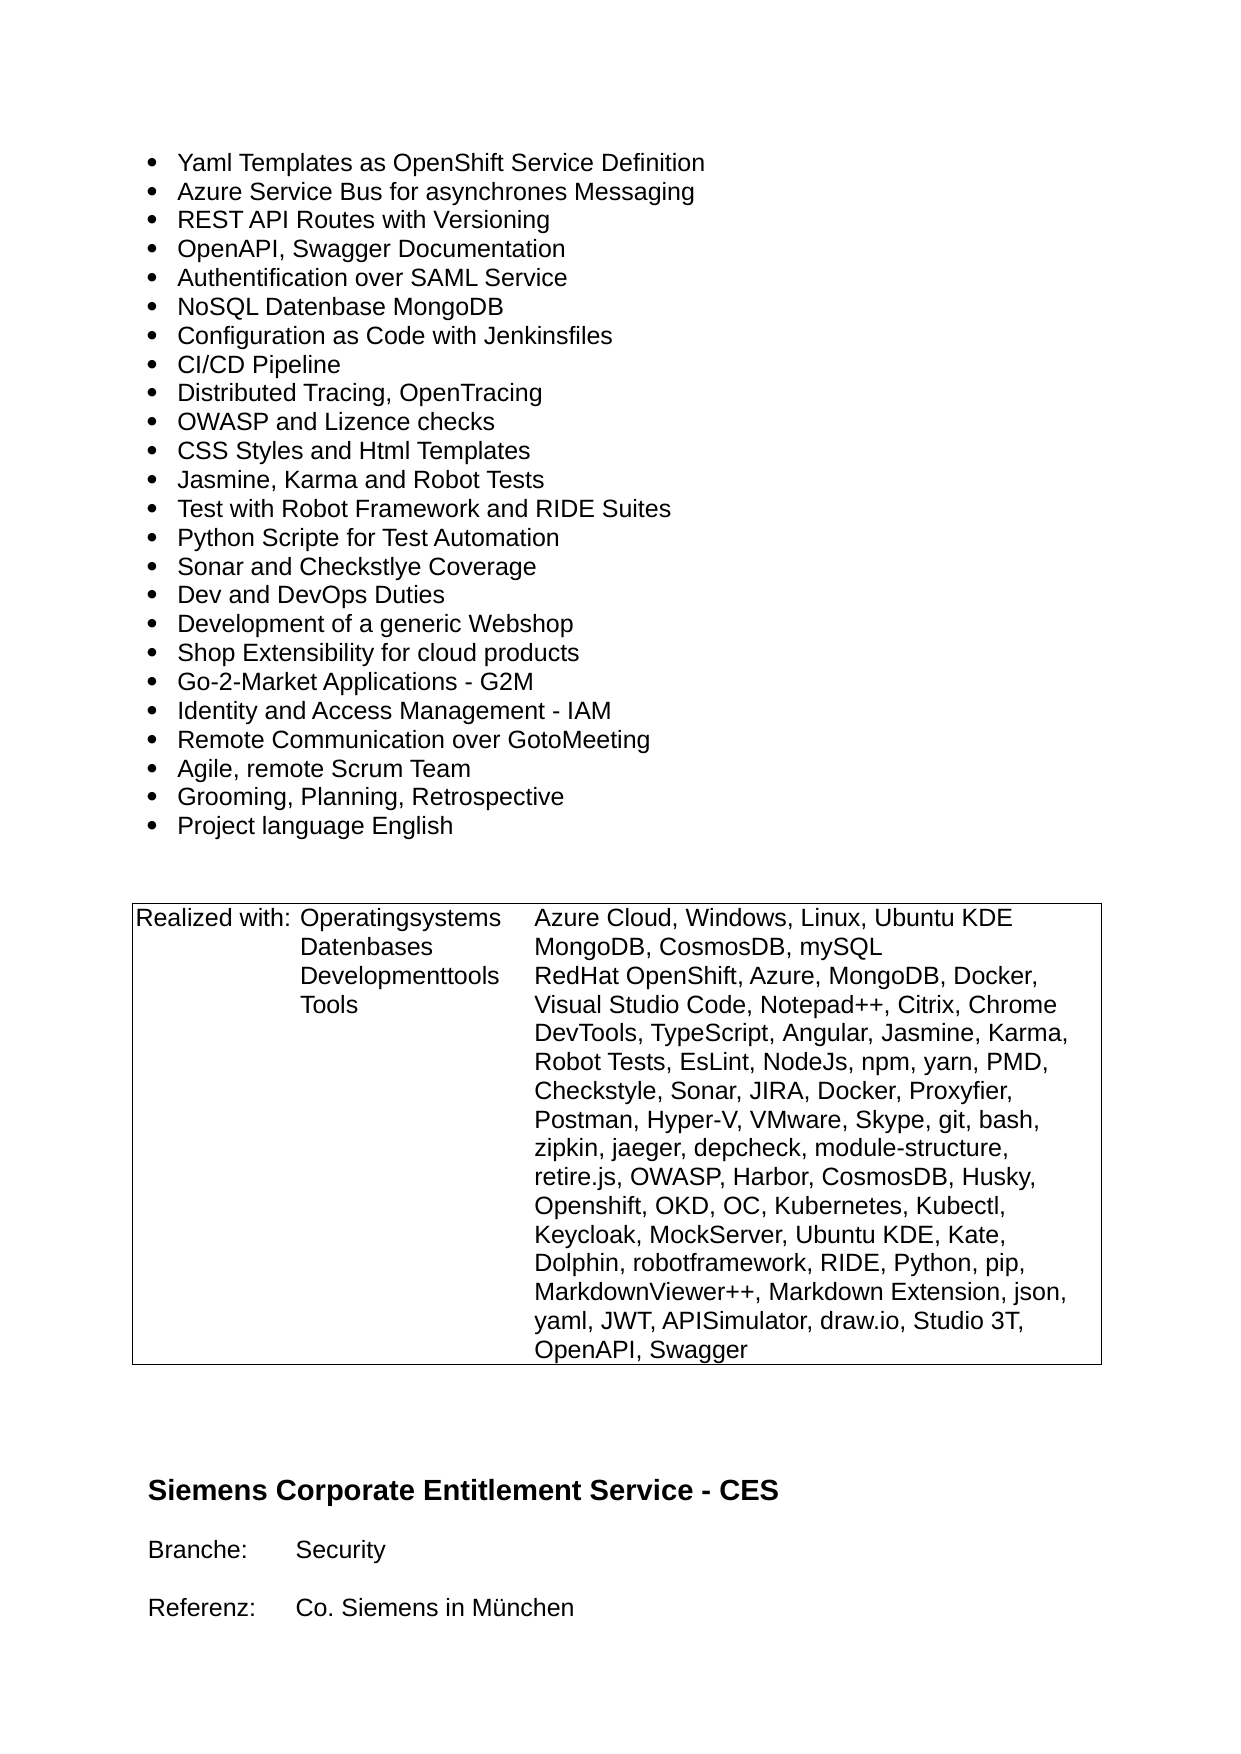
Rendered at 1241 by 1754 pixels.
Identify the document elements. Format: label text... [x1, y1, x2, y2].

table_header Operatingsystems Datenbases [297, 904, 531, 961]
list Project language English [148, 811, 1104, 840]
list OWASP and Lizence checks [148, 407, 1104, 436]
list Go-2-Market Applications - G2M [148, 667, 1104, 696]
list CI/CD Pipeline [148, 349, 1104, 378]
list REST API Routes with Versioning [148, 205, 1104, 234]
text Referenz: Co. Siemens in München [148, 1593, 1104, 1621]
table_cell RedHat OpenShift, Azure, MongoDB, Docker, Visual Studio Code, Notepad++, Citrix, Chrome DevTools, TypeScript, Angular, Jasmine, Karma, Robot Tests, EsLint, NodeJs, npm, yarn, PMD, Checkstyle, Sonar, JIRA, Docker, Proxyfier, Postman, Hyper-V, VMware, Skype, git, bash, zipkin, jaeger, depcheck, module-structure, retire.js, OWASP, Harbor, CosmosDB, Husky, Openshift, OKD, OC, Kubernetes, Kubectl, Keycloak, MockServer, Ubuntu KDE, Kate, Dolphin, robotframework, RIDE, Python, pip, MarkdownViewer++, Markdown Extension, json, yaml, JWT, APISimulator, draw.io, Studio 3T, OpenAPI, Swagger [531, 961, 1101, 1363]
list OpenAPI, Swagger Documentation [148, 234, 1104, 263]
list NoSQL Datenbase MongoDB [148, 292, 1104, 321]
list Jasmine, Karma and Robot Tests [148, 465, 1104, 494]
subtitle Siemens Corporate Entitlement Service - CES [148, 1473, 1104, 1506]
table_cell [133, 961, 297, 1363]
list Sonar and Checkstlye Coverage [148, 552, 1104, 580]
list Yaml Templates as OpenShift Service Definition [148, 148, 1104, 176]
text Branche: Security [148, 1535, 1104, 1564]
list Azure Service Bus for asynchrones Messaging [148, 176, 1104, 205]
list Development of a generic Webshop [148, 609, 1104, 638]
list Shop Extensibility for cloud products [148, 638, 1104, 667]
list Grooming, Planning, Retrospective [148, 782, 1104, 811]
list Python Scripte for Test Automation [148, 523, 1104, 552]
list Agile, remote Scrum Team [148, 753, 1104, 782]
list Configuration as Code with Jenkinsfiles [148, 321, 1104, 349]
list Identity and Access Management - IAM [148, 696, 1104, 725]
table_header Realized with: [133, 904, 297, 961]
table_cell Developmenttools Tools [297, 961, 531, 1363]
list Remote Communication over GotoMeeting [148, 725, 1104, 753]
table_header Azure Cloud, Windows, Linux, Ubuntu KDE MongoDB, CosmosDB, mySQL [531, 904, 1101, 961]
list Test with Robot Framework and RIDE Suites [148, 494, 1104, 523]
list Authentification over SAML Service [148, 263, 1104, 292]
list CSS Styles and Html Templates [148, 436, 1104, 465]
list Dev and DevOps Duties [148, 580, 1104, 609]
list Distributed Tracing, OpenTracing [148, 378, 1104, 407]
